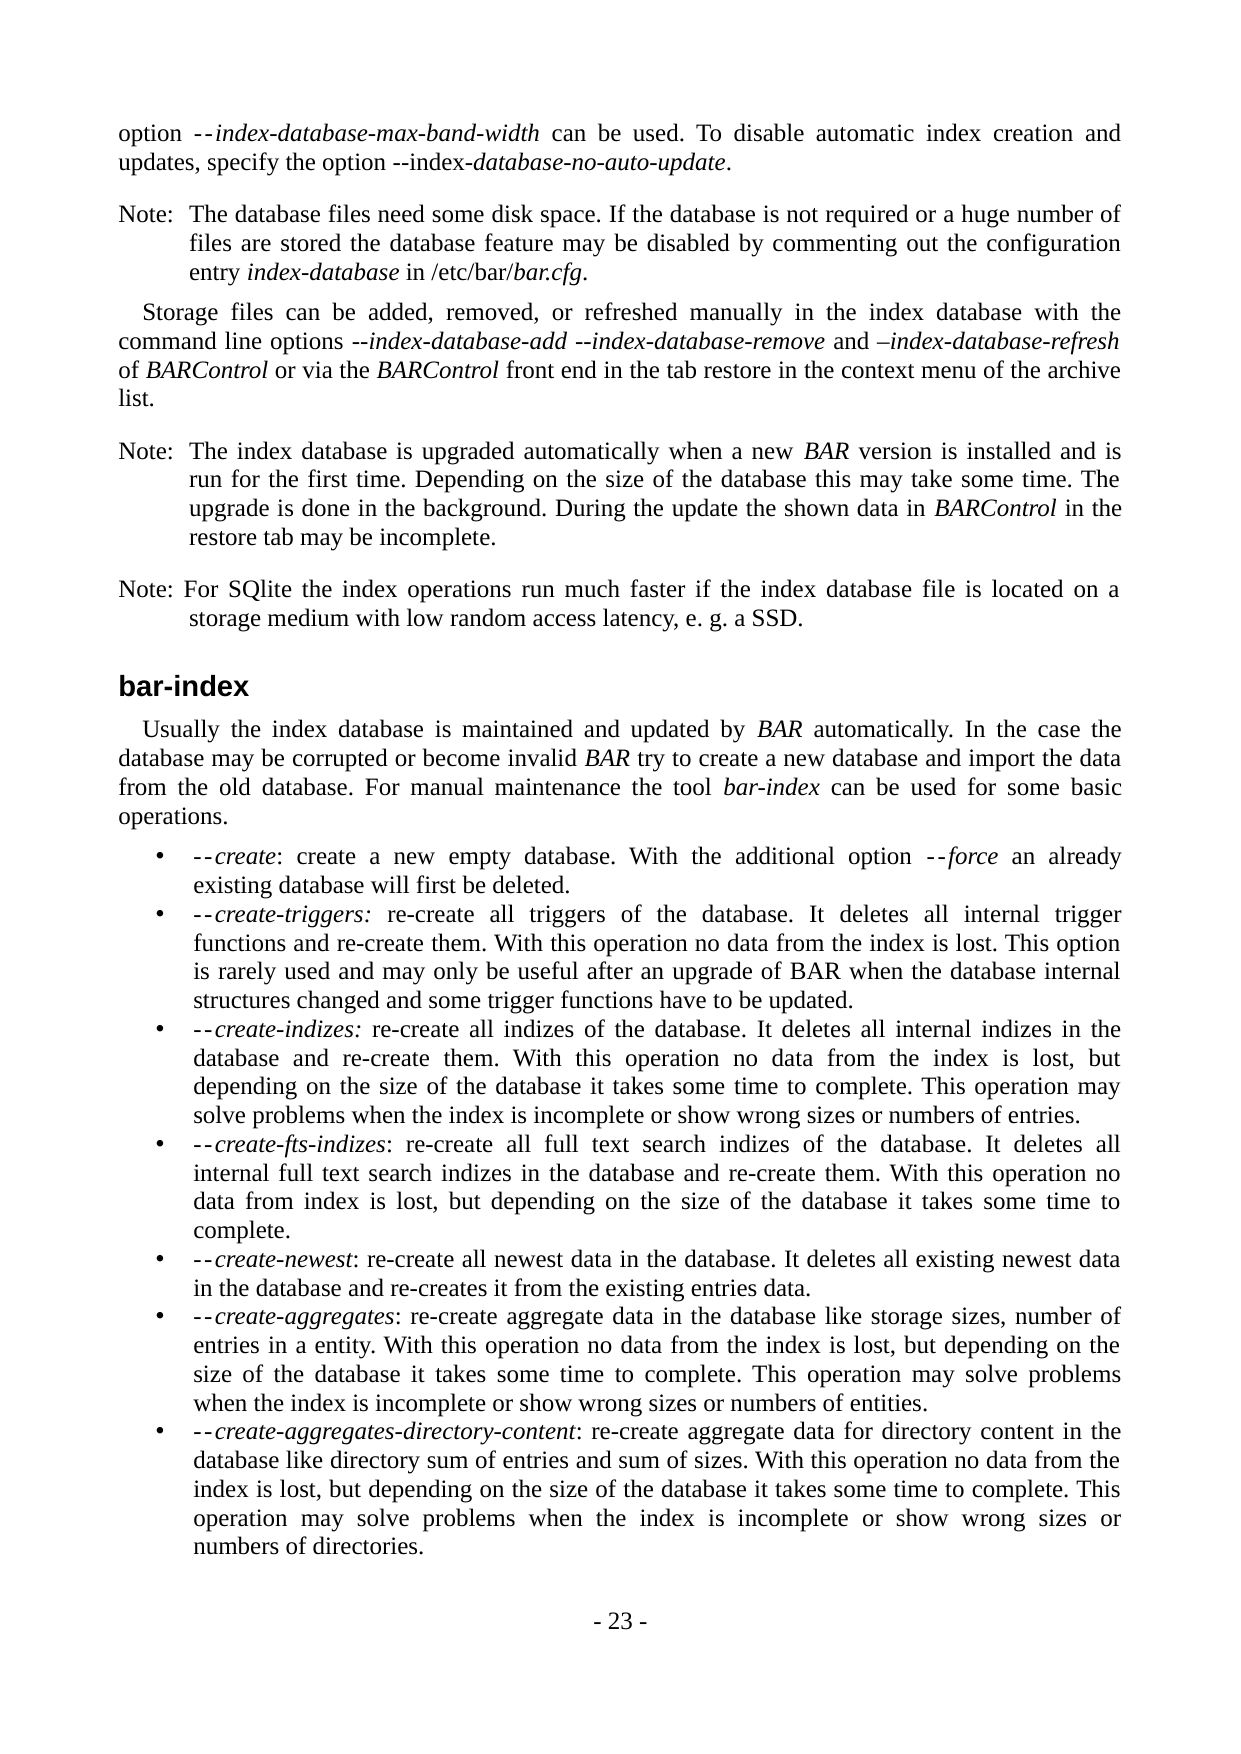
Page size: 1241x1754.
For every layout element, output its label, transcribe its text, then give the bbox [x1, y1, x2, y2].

text Note: For SQlite the index operations run much faster if the index database file is located on a storage medium with low random access latency, e. g. a SSD. [118, 574, 1122, 632]
text Storage files can be added, removed, or refreshed manually in the index database with the command line options --index-database-add --index-database-remove and –index-database-refresh of BARControl or via the BARControl front end in the tab restore in the context menu of the archive list. [118, 297, 1122, 412]
text option ‑‑index-database-max-band-width can be used. To disable automatic index creation and updates, specify the option ‑‑index-database-no-auto-update. [118, 118, 1122, 176]
text Usually the index database is maintained and updated by BAR automatically. In the case the database may be corrupted or become invalid BAR try to create a new database and import the data from the old database. For manual maintenance the tool bar-index can be used for some basic operations. [118, 714, 1122, 829]
list ‑‑create-indizes: re-create all indizes of the database. It deletes all internal indizes in the database and re-create them. With this operation no data from the index is lost, but depending on the size of the database it takes some time to complete. This operation may solve problems when the index is incomplete or show wrong sizes or numbers of entries. [156, 1014, 1122, 1129]
list ‑‑create-fts-indizes: re-create all full text search indizes of the database. It deletes all internal full text search indizes in the database and re-create them. With this operation no data from index is lost, but depending on the size of the database it takes some time to complete. [156, 1129, 1122, 1244]
list ‑‑create-triggers: re-create all triggers of the database. It deletes all internal trigger functions and re-create them. With this operation no data from the index is lost. This option is rarely used and may only be useful after an upgrade of BAR when the database internal structures changed and some trigger functions have to be updated. [156, 899, 1122, 1014]
list ‑‑create-aggregates-directory-content: re-create aggregate data for directory content in the database like directory sum of entries and sum of sizes. With this operation no data from the index is lost, but depending on the size of the database it takes some time to complete. This operation may solve problems when the index is incomplete or show wrong sizes or numbers of directories. [156, 1416, 1122, 1560]
text Note: The index database is upgraded automatically when a new BAR version is installed and is run for the first time. Depending on the size of the database this may take some time. The upgrade is done in the background. During the update the shown data in BARControl in the restore tab may be incomplete. [118, 436, 1122, 551]
text Note: The database files need some disk space. If the database is not required or a huge number of files are stored the database feature may be disabled by commenting out the configuration entry index-database in /etc/bar/bar.cfg. [118, 199, 1122, 285]
list ‑‑create-aggregates: re-create aggregate data in the database like storage sizes, number of entries in a entity. With this operation no data from the index is lost, but depending on the size of the database it takes some time to complete. This operation may solve problems when the index is incomplete or show wrong sizes or numbers of entities. [156, 1301, 1122, 1416]
subtitle bar-index [118, 668, 1122, 702]
list ‑‑create: create a new empty database. With the additional option ‑‑force an already existing database will first be deleted. [156, 841, 1122, 899]
list ‑‑create-newest: re-create all newest data in the database. It deletes all existing newest data in the database and re-creates it from the existing entries data. [156, 1244, 1122, 1301]
